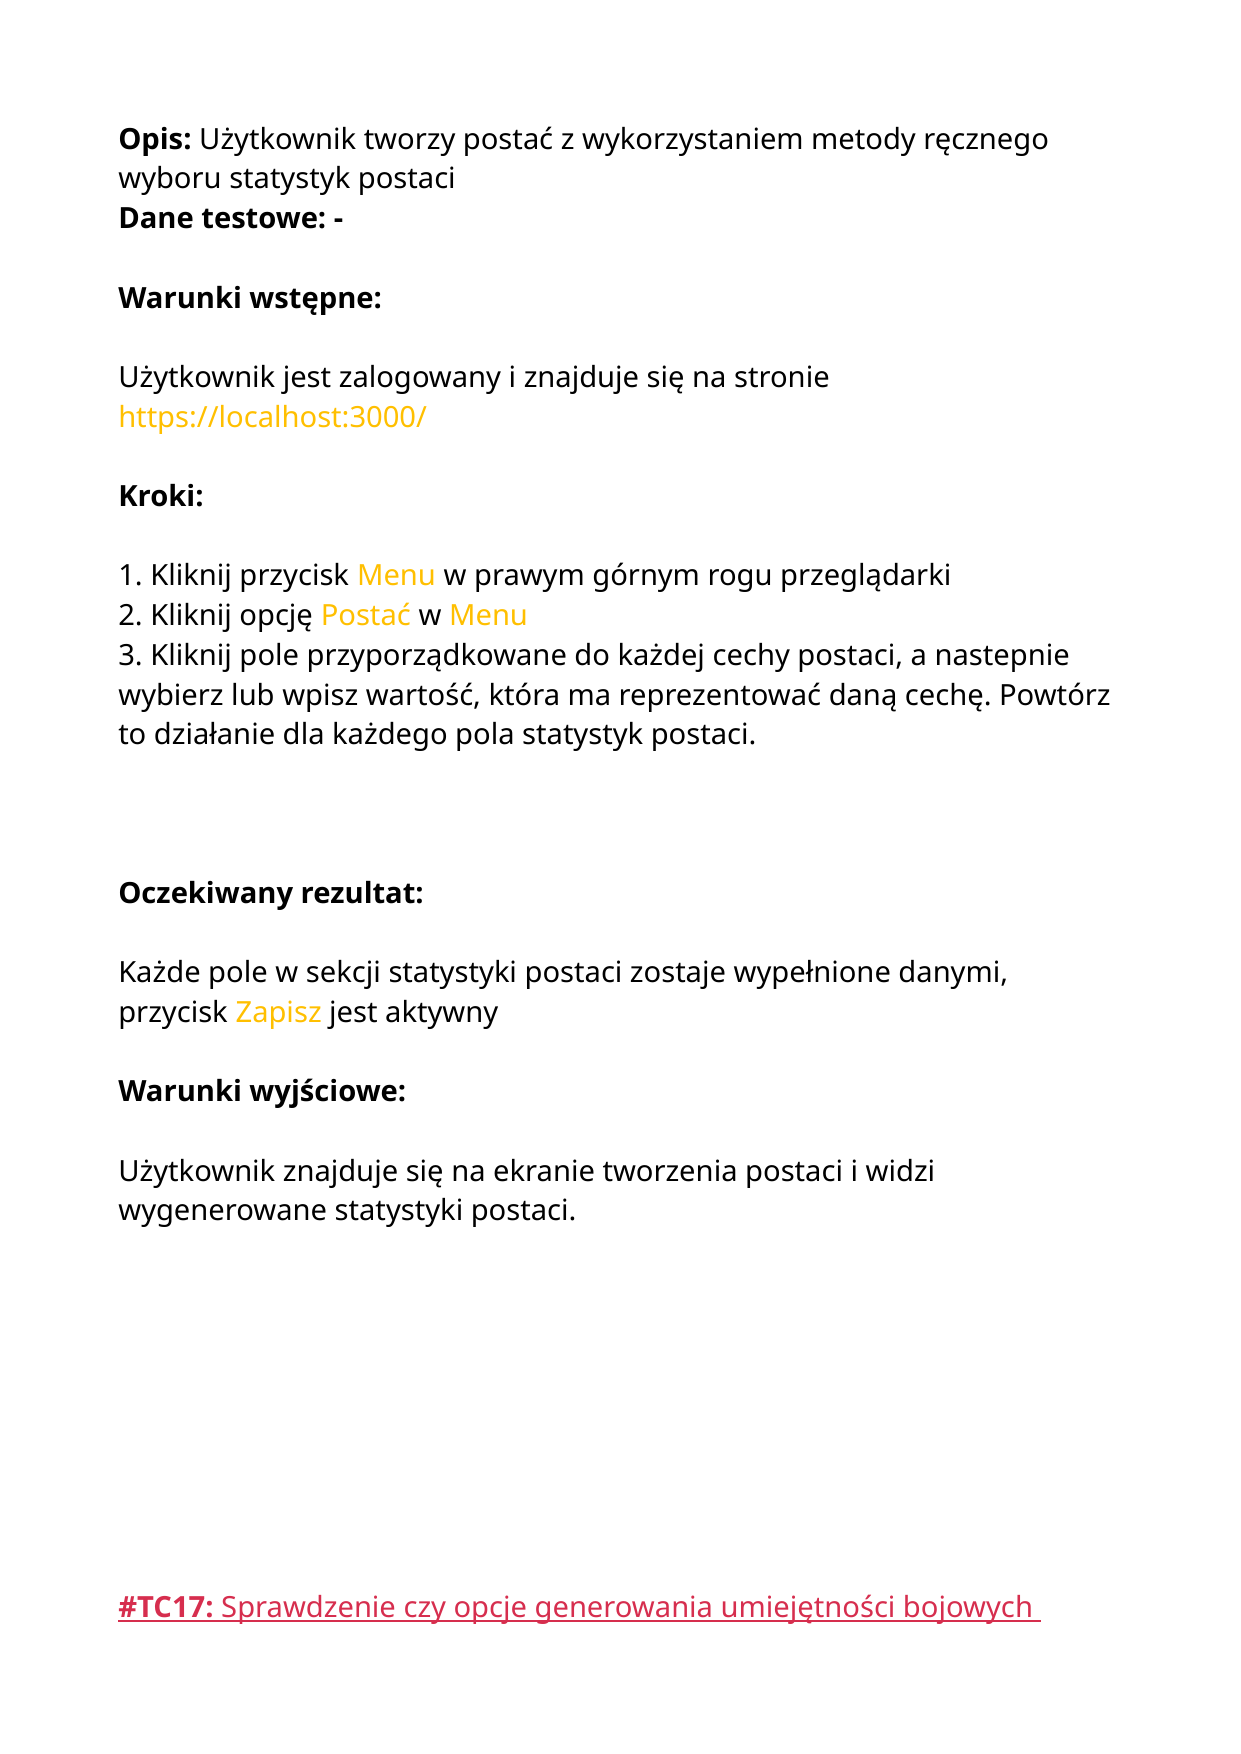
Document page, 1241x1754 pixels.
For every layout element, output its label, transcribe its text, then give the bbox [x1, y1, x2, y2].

text Użytkownik znajduje się na ekranie tworzenia postaci i widzi wygenerowane statystyki postaci. [118, 1150, 1122, 1229]
text Warunki wstępne: [118, 277, 1122, 317]
text Każde pole w sekcji statystyki postaci zostaje wypełnione danymi, przycisk Zapisz jest aktywny [118, 952, 1122, 1031]
text #TC17: Sprawdzenie czy opcje generowania umiejętności bojowych [118, 1587, 1122, 1626]
text 1. Kliknij przycisk Menu w prawym górnym rogu przeglądarki [118, 555, 1122, 594]
text 3. Kliknij pole przyporządkowane do każdej cechy postaci, a nastepnie wybierz lub wpisz wartość, która ma reprezentować daną cechę. Powtórz to działanie dla każdego pola statystyk postaci. [118, 634, 1122, 753]
text 2. Kliknij opcję Postać w Menu [118, 594, 1122, 634]
text Dane testowe: - [118, 197, 1122, 237]
text Użytkownik jest zalogowany i znajduje się na stronie https://localhost:3000/ [118, 356, 1122, 436]
text Warunki wyjściowe: [118, 1071, 1122, 1110]
text Opis: Użytkownik tworzy postać z wykorzystaniem metody ręcznego wyboru statystyk postaci [118, 118, 1122, 197]
text Kroki: [118, 475, 1122, 515]
text Oczekiwany rezultat: [118, 872, 1122, 912]
